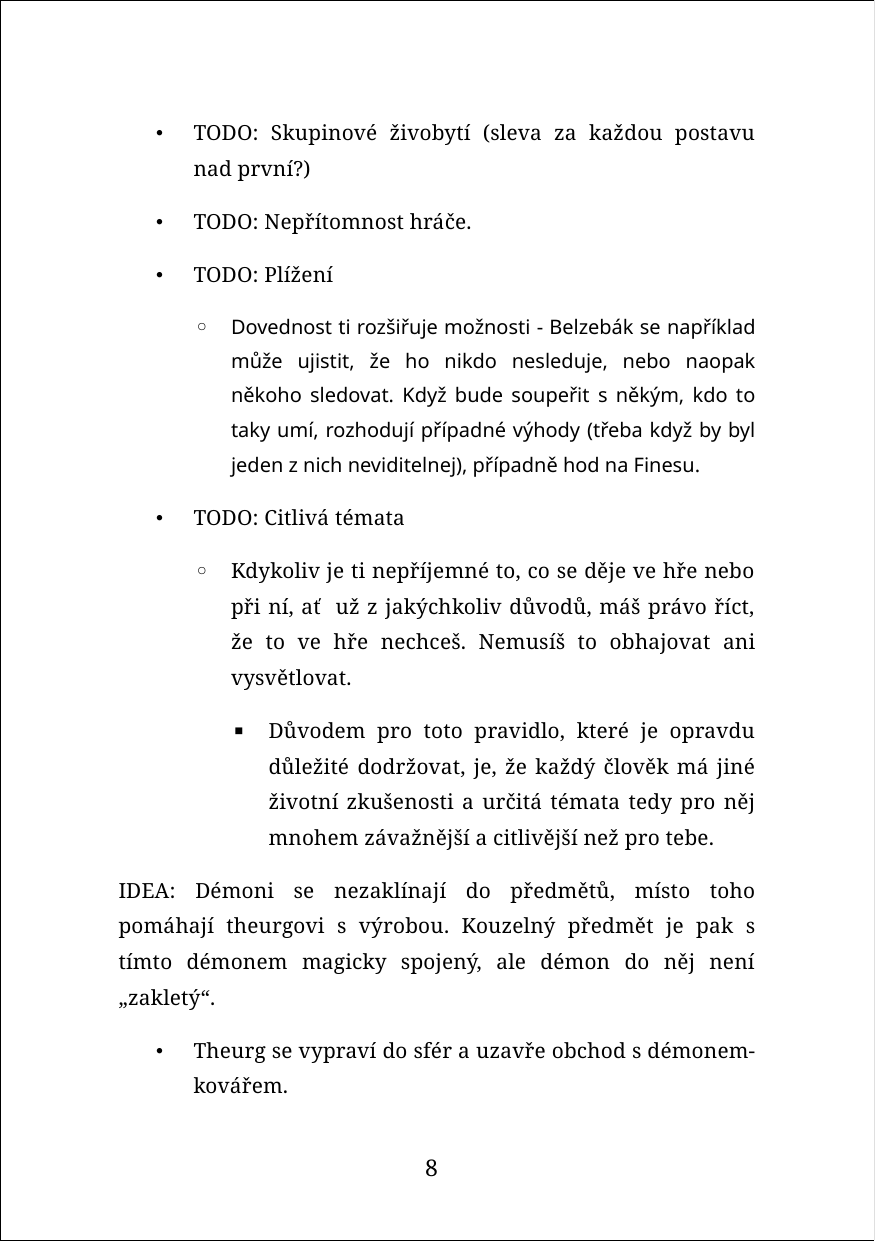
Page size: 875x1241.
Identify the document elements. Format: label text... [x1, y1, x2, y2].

text IDEA: Démoni se nezaklínají do předmětů, místo toho pomáhají theurgovi s výrobou. Kouzelný předmět je pak s tímto démonem magicky spojený, ale démon do něj není „zakletý“. [118, 876, 756, 1011]
list TODO: Citlivá témata [156, 503, 756, 532]
list TODO: Skupinové živobytí (sleva za každou postavu nad první?) [156, 118, 756, 182]
list Důvodem pro toto pravidlo, které je opravdu důležité dodržovat, je, že každý člověk má jiné životní zkušenosti a určitá témata tedy pro něj mnohem závažnější a citlivější než pro tebe. [231, 716, 756, 851]
list Theurg se vypraví do sfér a uzavře obchod s démonem-kovářem. [156, 1036, 756, 1100]
list Kdykoliv je ti nepříjemné to, co se děje ve hře nebo při ní, ať už z jakýchkoliv důvodů, máš právo říct, že to ve hře nechceš. Nemusíš to obhajovat ani vysvětlovat. [193, 556, 756, 691]
list TODO: Plížení [156, 260, 756, 289]
list Dovednost ti rozšiřuje možnosti - Belzebák se například může ujistit, že ho nikdo nesleduje, nebo naopak někoho sledovat. Když bude soupeřit s někým, kdo to taky umí, rozhodují případné výhody (třeba když by byl jeden z nich neviditelnej), případně hod na Finesu. [193, 313, 756, 478]
list TODO: Nepřítomnost hráče. [156, 207, 756, 235]
